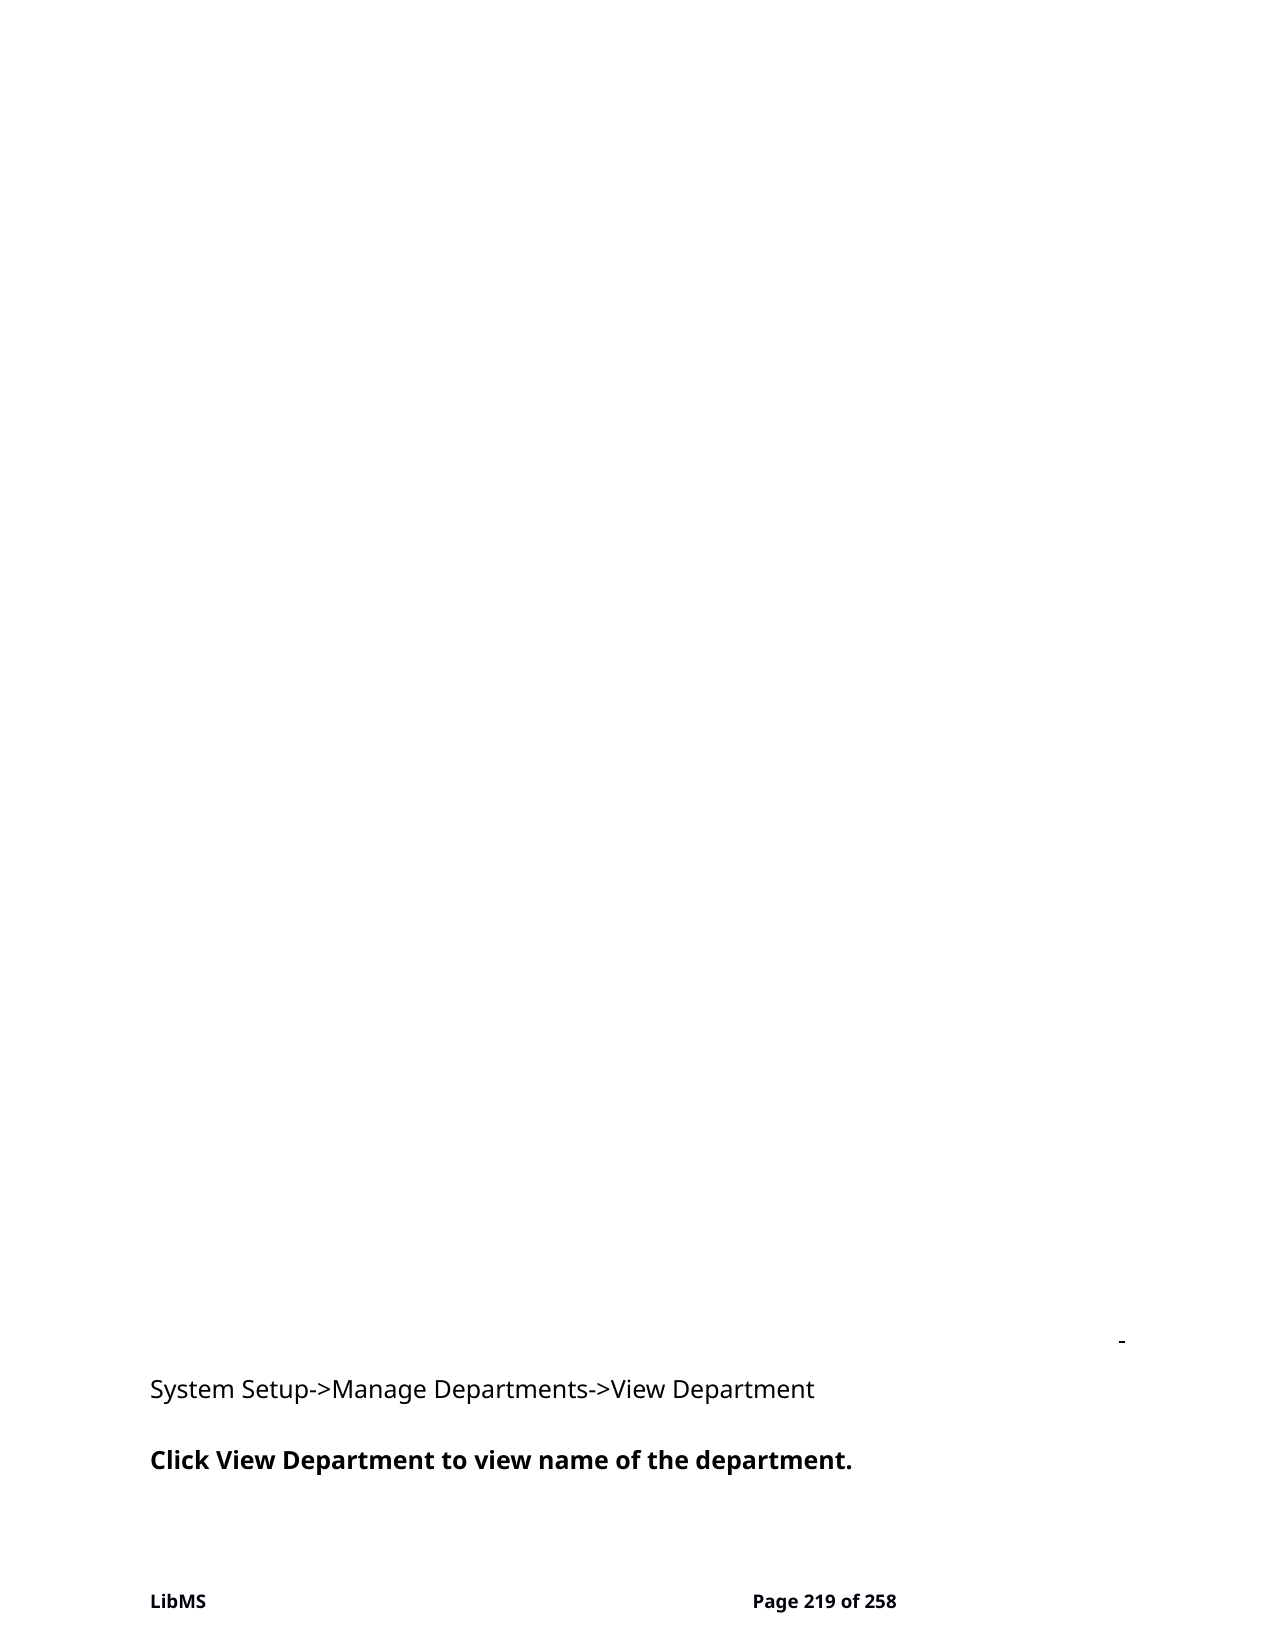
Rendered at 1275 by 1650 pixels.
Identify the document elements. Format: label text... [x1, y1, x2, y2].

text [150, 133, 1125, 1347]
subtitle System Setup->Manage Departments->View Department [150, 1372, 1125, 1406]
text Click View Department to view name of the department. [150, 1408, 1125, 1477]
